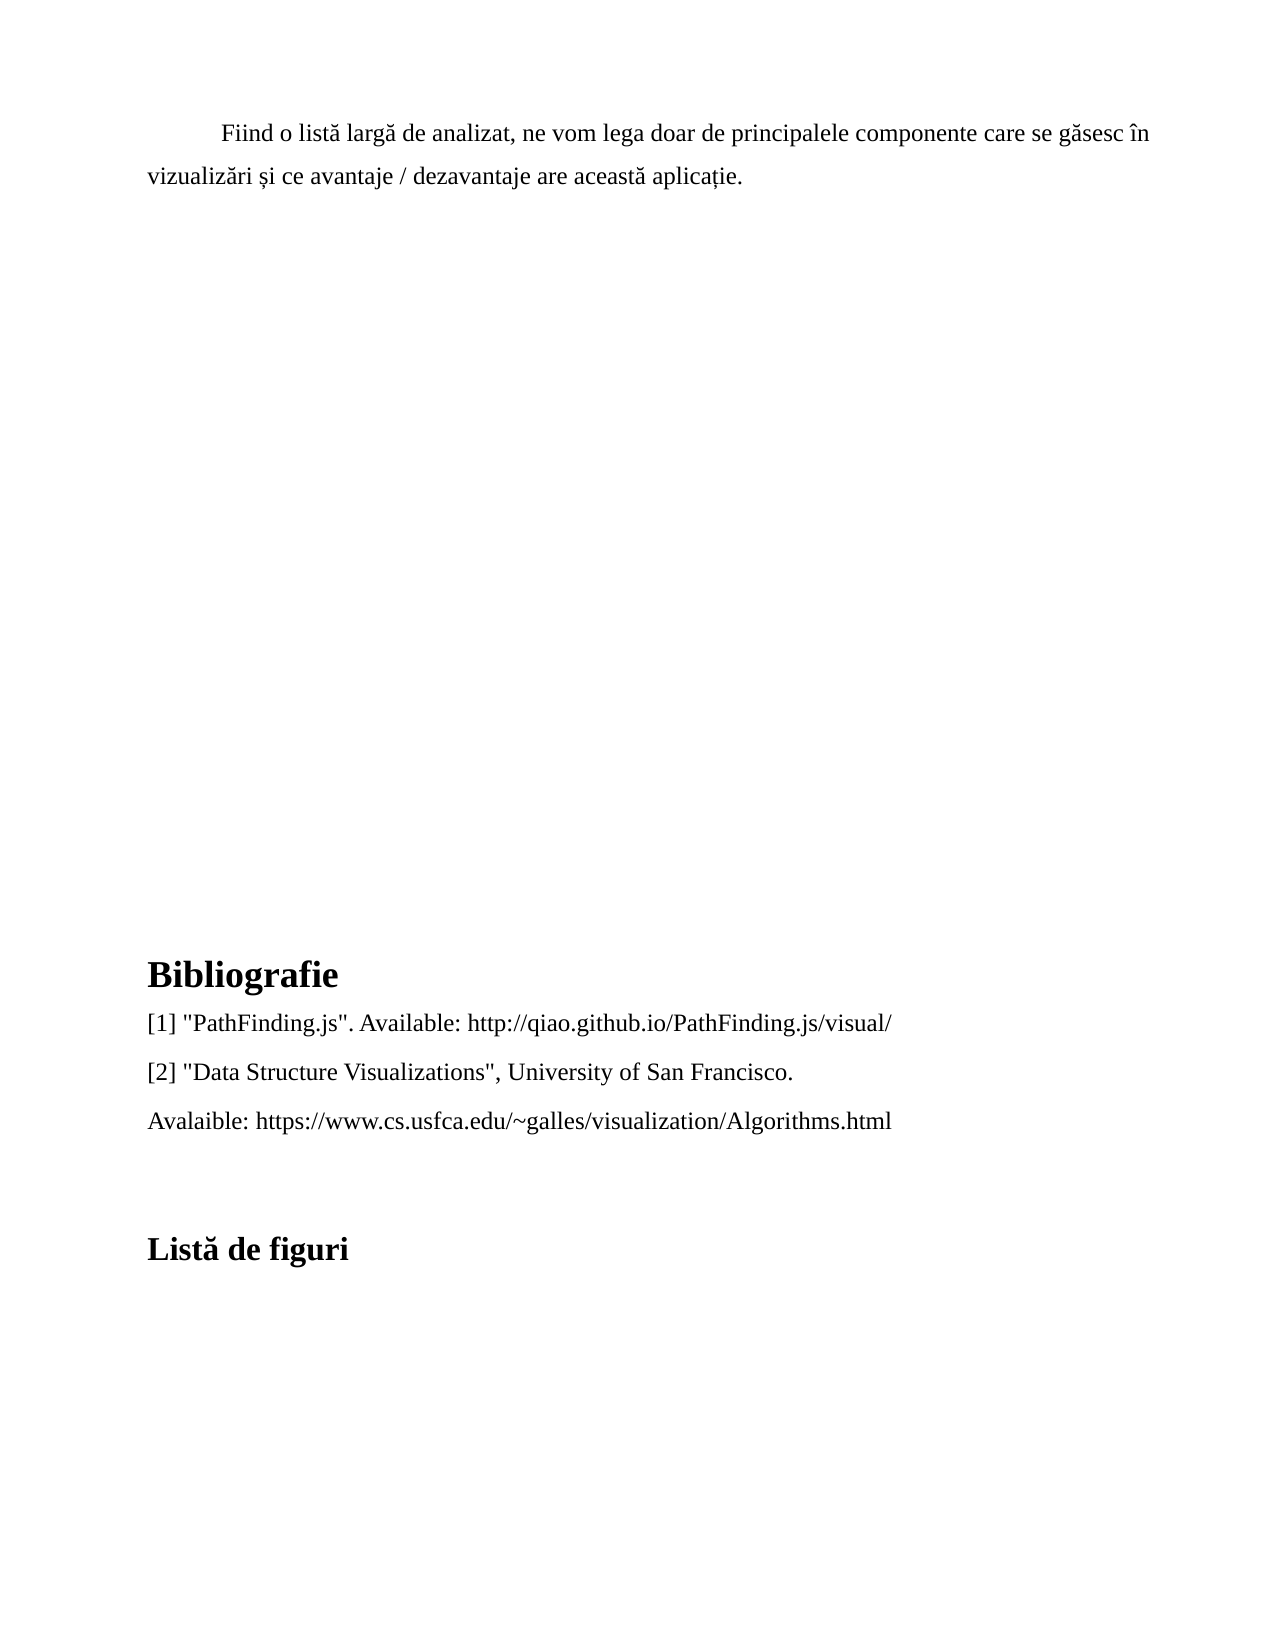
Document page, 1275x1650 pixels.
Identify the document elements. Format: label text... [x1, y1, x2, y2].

subtitle Listă de figuri [147, 1229, 1157, 1268]
text [2] "Data Structure Visualizations", University of San Francisco. [147, 1057, 1157, 1086]
subtitle Bibliografie [147, 952, 1157, 996]
text [1] "PathFinding.js". Available: http://qiao.github.io/PathFinding.js/visual/ [147, 1008, 1157, 1037]
text Avalaible: https://www.cs.usfca.edu/~galles/visualization/Algorithms.html [147, 1106, 1157, 1135]
text Fiind o listă largă de analizat, ne vom lega doar de principalele componente care se găsesc în vizualizări și ce avantaje / dezavantaje are această aplicație. [147, 118, 1157, 190]
